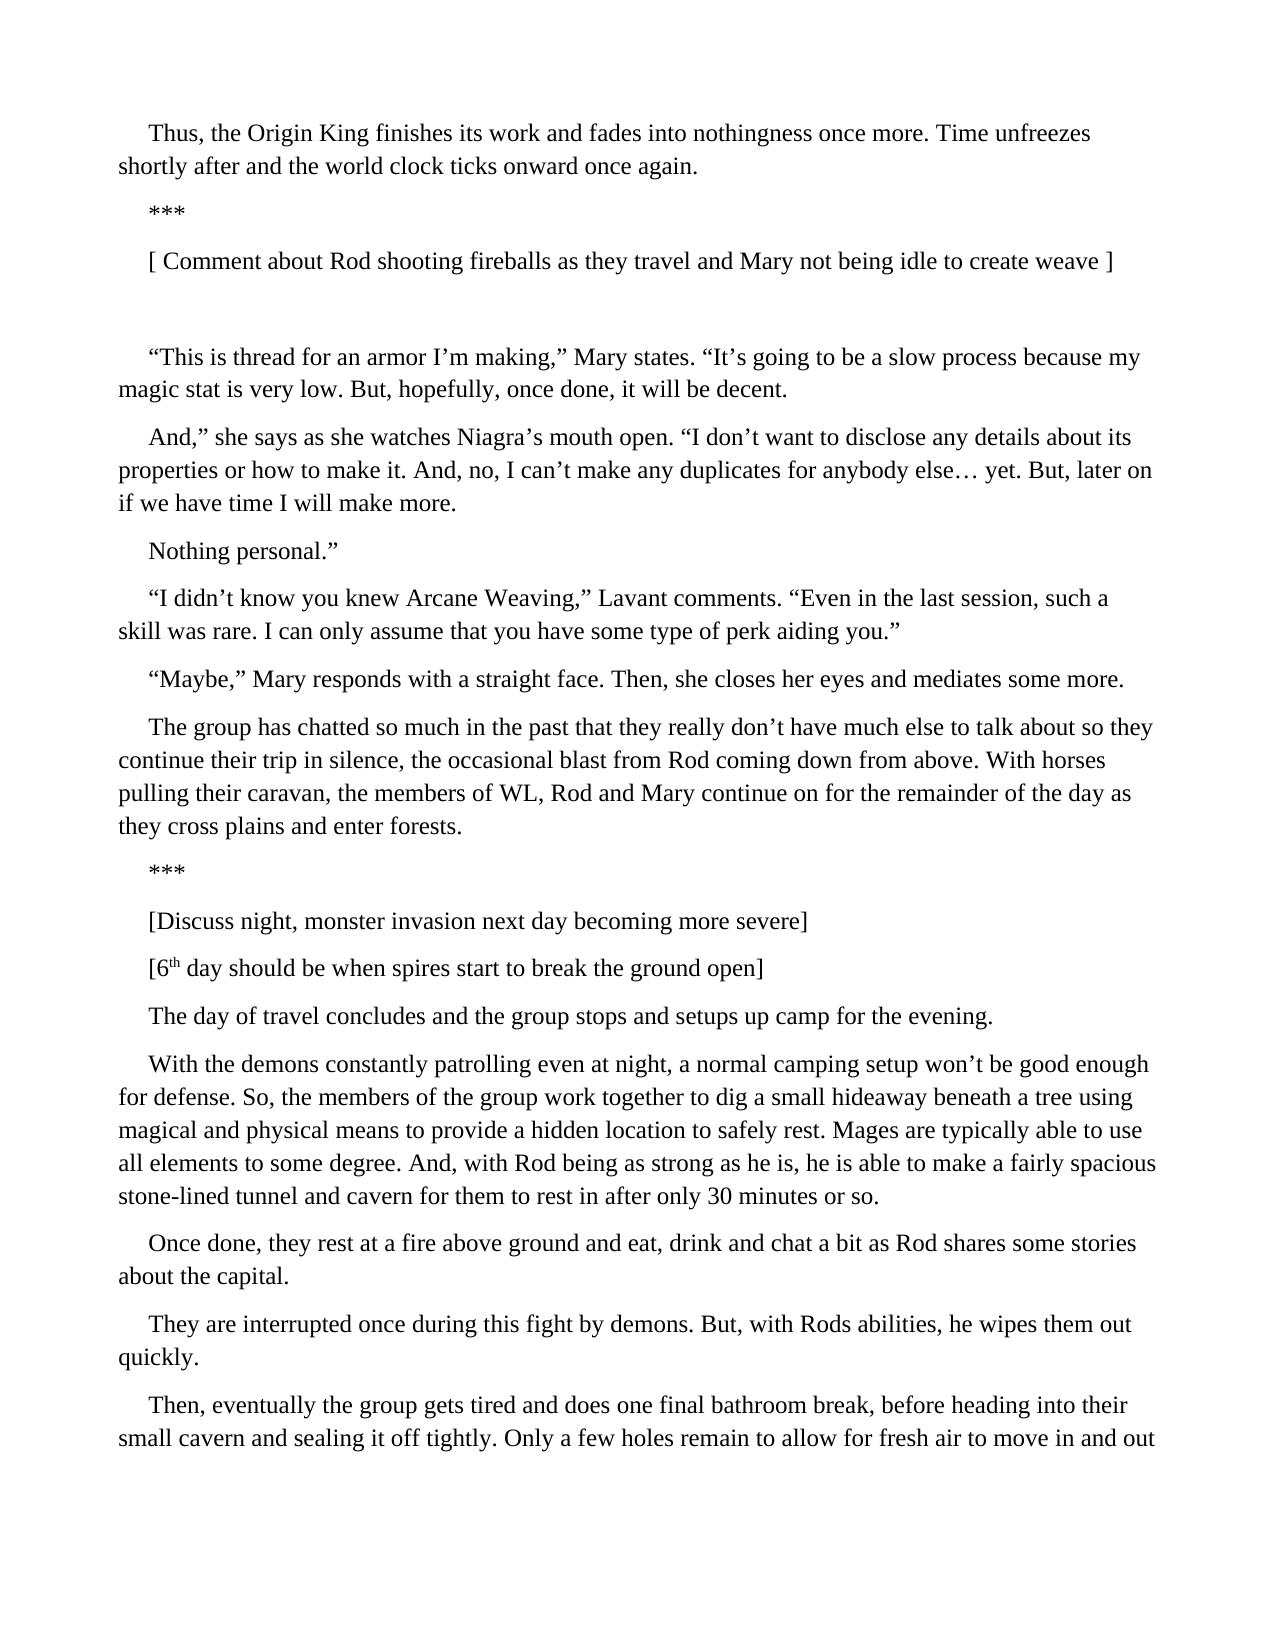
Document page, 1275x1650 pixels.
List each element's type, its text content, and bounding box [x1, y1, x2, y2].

text *** [118, 199, 1157, 227]
text *** [118, 858, 1157, 887]
text With the demons constantly patrolling even at night, a normal camping setup won’t be good enough for defense. So, the members of the group work together to dig a small hideaway beneath a tree using magical and physical means to provide a hidden location to safely rest. Mages are typically able to use all elements to some degree. And, with Rod being as strong as he is, he is able to make a fairly spacious stone-lined tunnel and cavern for them to rest in after only 30 minutes or so. [118, 1049, 1157, 1209]
text And,” she says as she watches Niagra’s mouth open. “I don’t want to disclose any details about its properties or how to make it. And, no, I can’t make any duplicates for anybody else… yet. But, later on if we have time I will make more. [118, 422, 1157, 517]
text Nothing personal.” [118, 536, 1157, 564]
text Thus, the Origin King finishes its work and fades into nothingness once more. Time unfreezes shortly after and the world clock ticks onward once again. [118, 118, 1157, 180]
text Once done, they rest at a fire above ground and eat, drink and chat a bit as Rod shares some stories about the capital. [118, 1228, 1157, 1290]
text “Maybe,” Mary responds with a straight face. Then, she closes her eyes and mediates some more. [118, 664, 1157, 693]
text “This is thread for an armor I’m making,” Mary states. “It’s going to be a slow process because my magic stat is very low. But, hopefully, once done, it will be decent. [118, 342, 1157, 403]
text They are interrupted once during this fight by demons. But, with Rods abilities, he wipes them out quickly. [118, 1309, 1157, 1371]
text Then, eventually the group gets tired and does one final bathroom break, before heading into their small cavern and sealing it off tightly. Only a few holes remain to allow for fresh air to move in and out [118, 1390, 1157, 1451]
text The group has chatted so much in the past that they really don’t have much else to talk about so they continue their trip in silence, the occasional blast from Rod coming down from above. With horses pulling their caravan, the members of WL, Rod and Mary continue on for the remainder of the day as they cross plains and enter forests. [118, 712, 1157, 839]
text “I didn’t know you knew Arcane Weaving,” Lavant comments. “Even in the last session, such a skill was rare. I can only assume that you have some type of perk aiding you.” [118, 583, 1157, 645]
text The day of travel concludes and the group stops and setups up camp for the evening. [118, 1001, 1157, 1030]
text [Discuss night, monster invasion next day becoming more severe] [118, 906, 1157, 935]
text [6th day should be when spires start to break the ground open] [118, 953, 1157, 982]
text [ Comment about Rod shooting fireballs as they travel and Mary not being idle to create weave ] [118, 246, 1157, 275]
